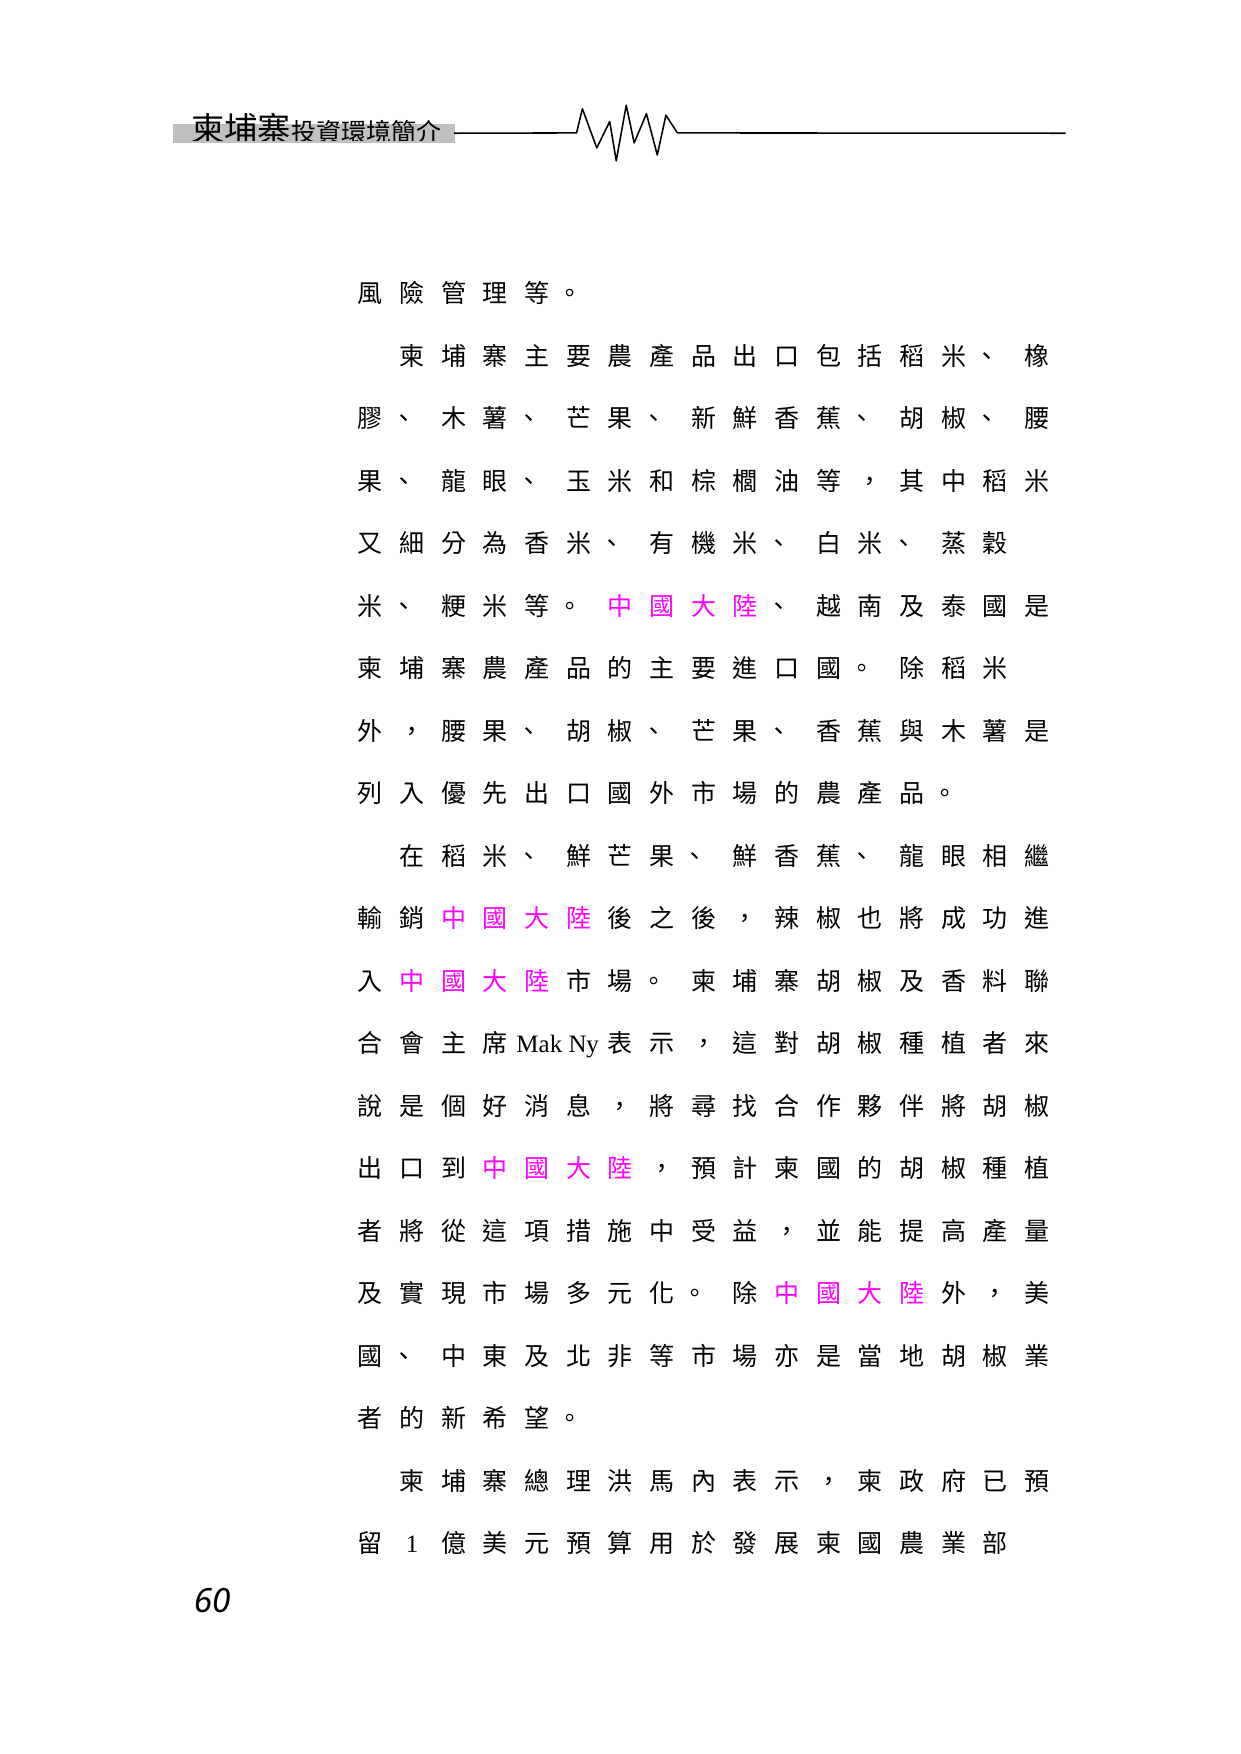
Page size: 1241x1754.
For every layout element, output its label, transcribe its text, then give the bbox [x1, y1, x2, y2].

text 柬埔寨主要農產品出口包括稻米、橡膠、木薯、芒果、新鮮香蕉、胡椒、腰果、龍眼、玉米和棕櫚油等，其中稻米又細分為香米、有機米、白米、蒸穀米、粳米等。中國大陸、越南及泰國是柬埔寨農產品的主要進口國。除稻米外，腰果、胡椒、芒果、香蕉與木薯是列入優先出口國外市場的農產品。 [330, 313, 1058, 813]
text 風險管理等。 [330, 250, 1058, 313]
text 柬埔寨總理洪馬內表示，柬政府已預留1億美元預算用於發展柬國農業部 [330, 1438, 1058, 1563]
text 在稻米、鮮芒果、鮮香蕉、龍眼相繼輸銷中國大陸後之後，辣椒也將成功進入中國大陸市場。柬埔寨胡椒及香料聯合會主席Mak Ny表示，這對胡椒種植者來說是個好消息，將尋找合作夥伴將胡椒出口到中國大陸，預計柬國的胡椒種植者將從這項措施中受益，並能提高產量及實現市場多元化。除中國大陸外，美國、中東及北非等市場亦是當地胡椒業者的新希望。 [330, 813, 1058, 1438]
